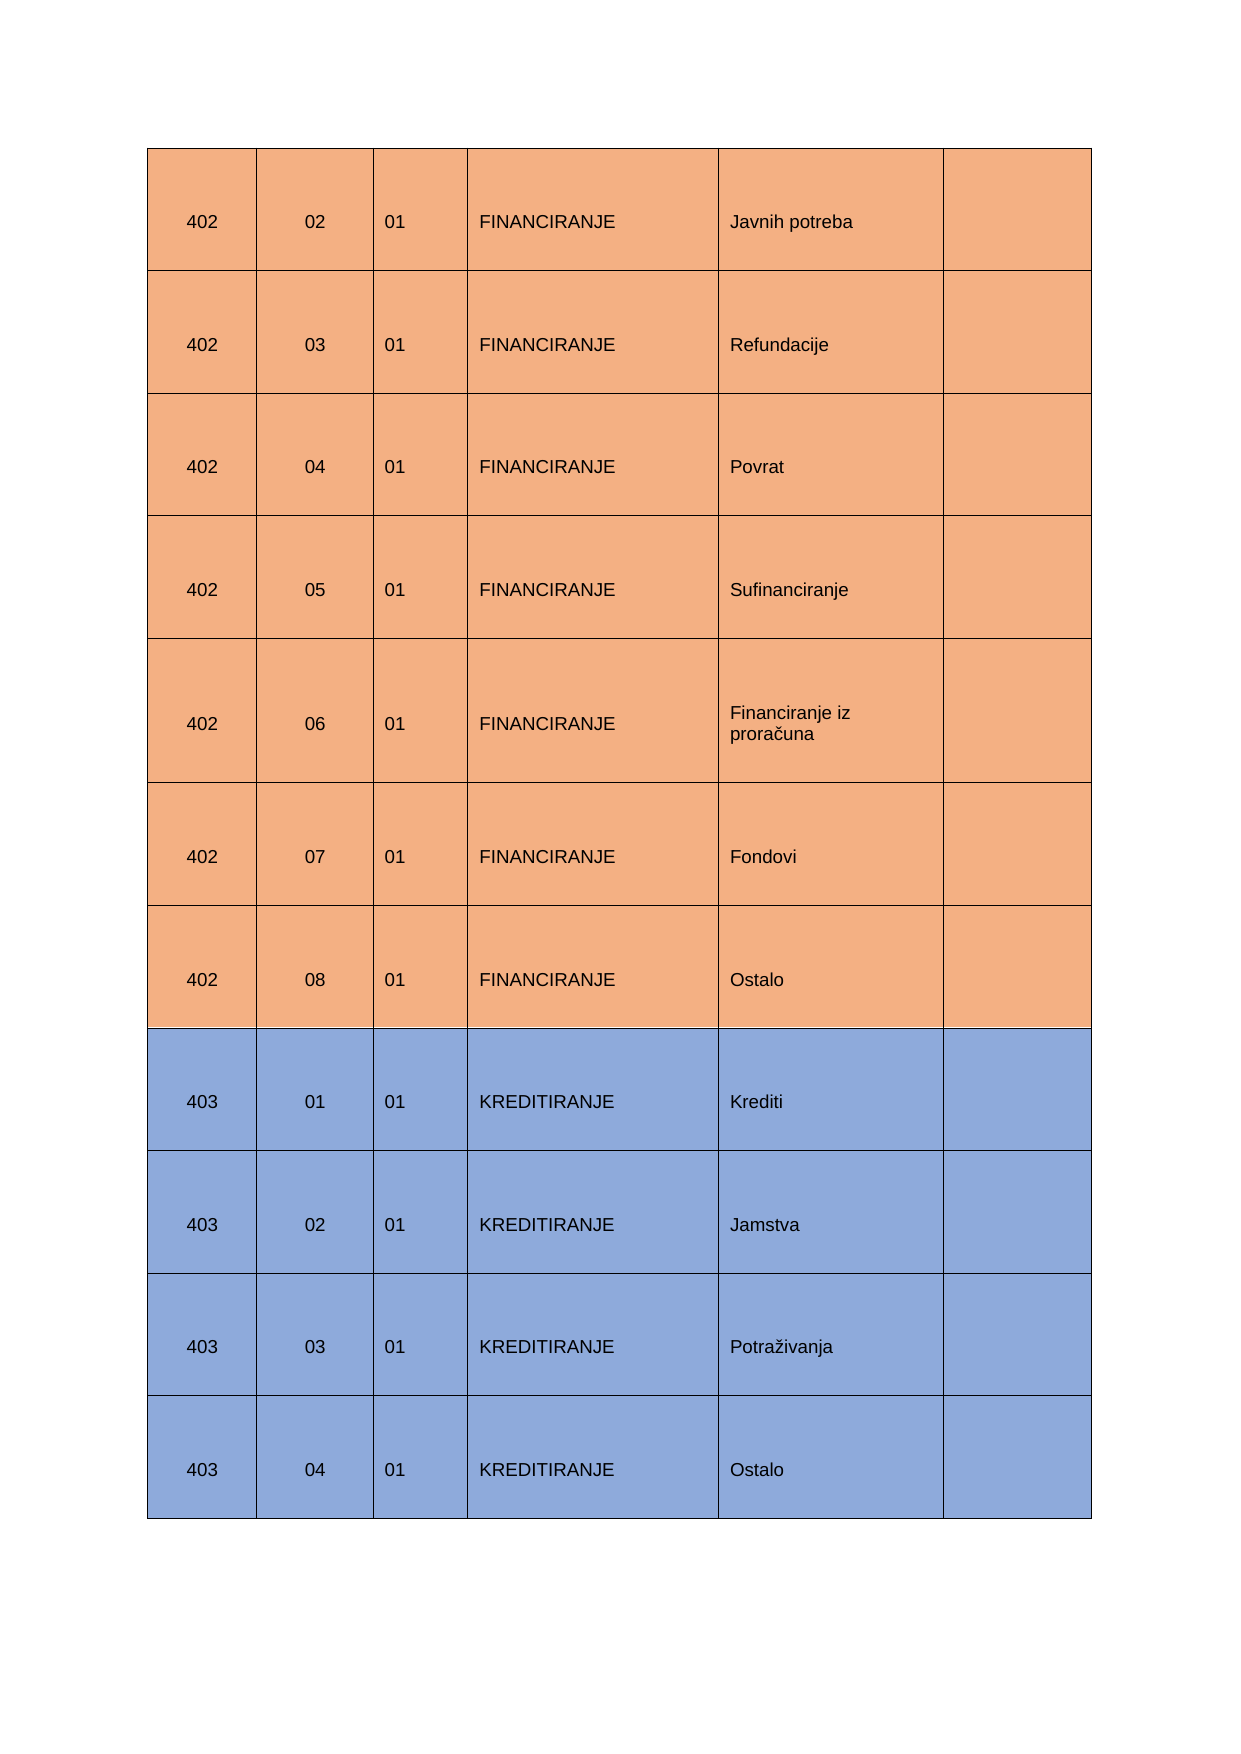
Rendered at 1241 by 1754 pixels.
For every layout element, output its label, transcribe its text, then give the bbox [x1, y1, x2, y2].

table_cell FINANCIRANJE [468, 783, 718, 905]
table_cell 402 [148, 394, 256, 515]
table_cell 01 [257, 1029, 373, 1150]
table_cell 403 [148, 1396, 256, 1518]
table_cell Ostalo [719, 906, 943, 1027]
table_cell 01 [374, 149, 467, 270]
table_cell 04 [257, 1396, 373, 1518]
table_cell FINANCIRANJE [468, 516, 718, 638]
table_cell 03 [257, 1274, 373, 1395]
table_cell 403 [148, 1029, 256, 1150]
table_cell [944, 1029, 1091, 1150]
table_cell 402 [148, 639, 256, 782]
table_cell 402 [148, 271, 256, 393]
table_cell 02 [257, 149, 373, 270]
table_cell 403 [148, 1274, 256, 1395]
table_cell Ostalo [719, 1396, 943, 1518]
table_cell KREDITIRANJE [468, 1274, 718, 1395]
table_cell Krediti [719, 1029, 943, 1150]
table_cell Javnih potreba [719, 149, 943, 270]
table_cell 01 [374, 1396, 467, 1518]
table_cell [944, 516, 1091, 638]
table_cell FINANCIRANJE [468, 271, 718, 393]
table_cell FINANCIRANJE [468, 149, 718, 270]
table_cell [944, 1151, 1091, 1273]
table_cell 01 [374, 1029, 467, 1150]
table_cell [944, 906, 1091, 1027]
table_cell Potraživanja [719, 1274, 943, 1395]
table_cell 02 [257, 1151, 373, 1273]
table_cell [944, 271, 1091, 393]
table_cell FINANCIRANJE [468, 639, 718, 782]
table_cell 402 [148, 516, 256, 638]
table_cell 01 [374, 639, 467, 782]
table_cell Povrat [719, 394, 943, 515]
table_cell 06 [257, 639, 373, 782]
table_cell 05 [257, 516, 373, 638]
table_cell 402 [148, 783, 256, 905]
table_cell Fondovi [719, 783, 943, 905]
table_cell [944, 1396, 1091, 1518]
table_cell KREDITIRANJE [468, 1029, 718, 1150]
table_cell Sufinanciranje [719, 516, 943, 638]
table_cell 01 [374, 1274, 467, 1395]
table_cell 402 [148, 906, 256, 1027]
table_cell Refundacije [719, 271, 943, 393]
table_cell [944, 394, 1091, 515]
table_cell 402 [148, 149, 256, 270]
table_cell KREDITIRANJE [468, 1396, 718, 1518]
table_cell [944, 639, 1091, 782]
table_cell 01 [374, 1151, 467, 1273]
table_cell [944, 783, 1091, 905]
table_cell Financiranje iz proračuna [719, 639, 943, 782]
table_cell [944, 149, 1091, 270]
table_cell [944, 1274, 1091, 1395]
table_cell FINANCIRANJE [468, 906, 718, 1027]
table_cell 01 [374, 394, 467, 515]
table_cell 01 [374, 271, 467, 393]
table_cell 07 [257, 783, 373, 905]
table_cell 01 [374, 516, 467, 638]
table_cell 08 [257, 906, 373, 1027]
table_cell FINANCIRANJE [468, 394, 718, 515]
table_cell 04 [257, 394, 373, 515]
table_cell 01 [374, 906, 467, 1027]
table_cell 01 [374, 783, 467, 905]
table_cell 03 [257, 271, 373, 393]
table_cell KREDITIRANJE [468, 1151, 718, 1273]
table_cell Jamstva [719, 1151, 943, 1273]
table_cell 403 [148, 1151, 256, 1273]
